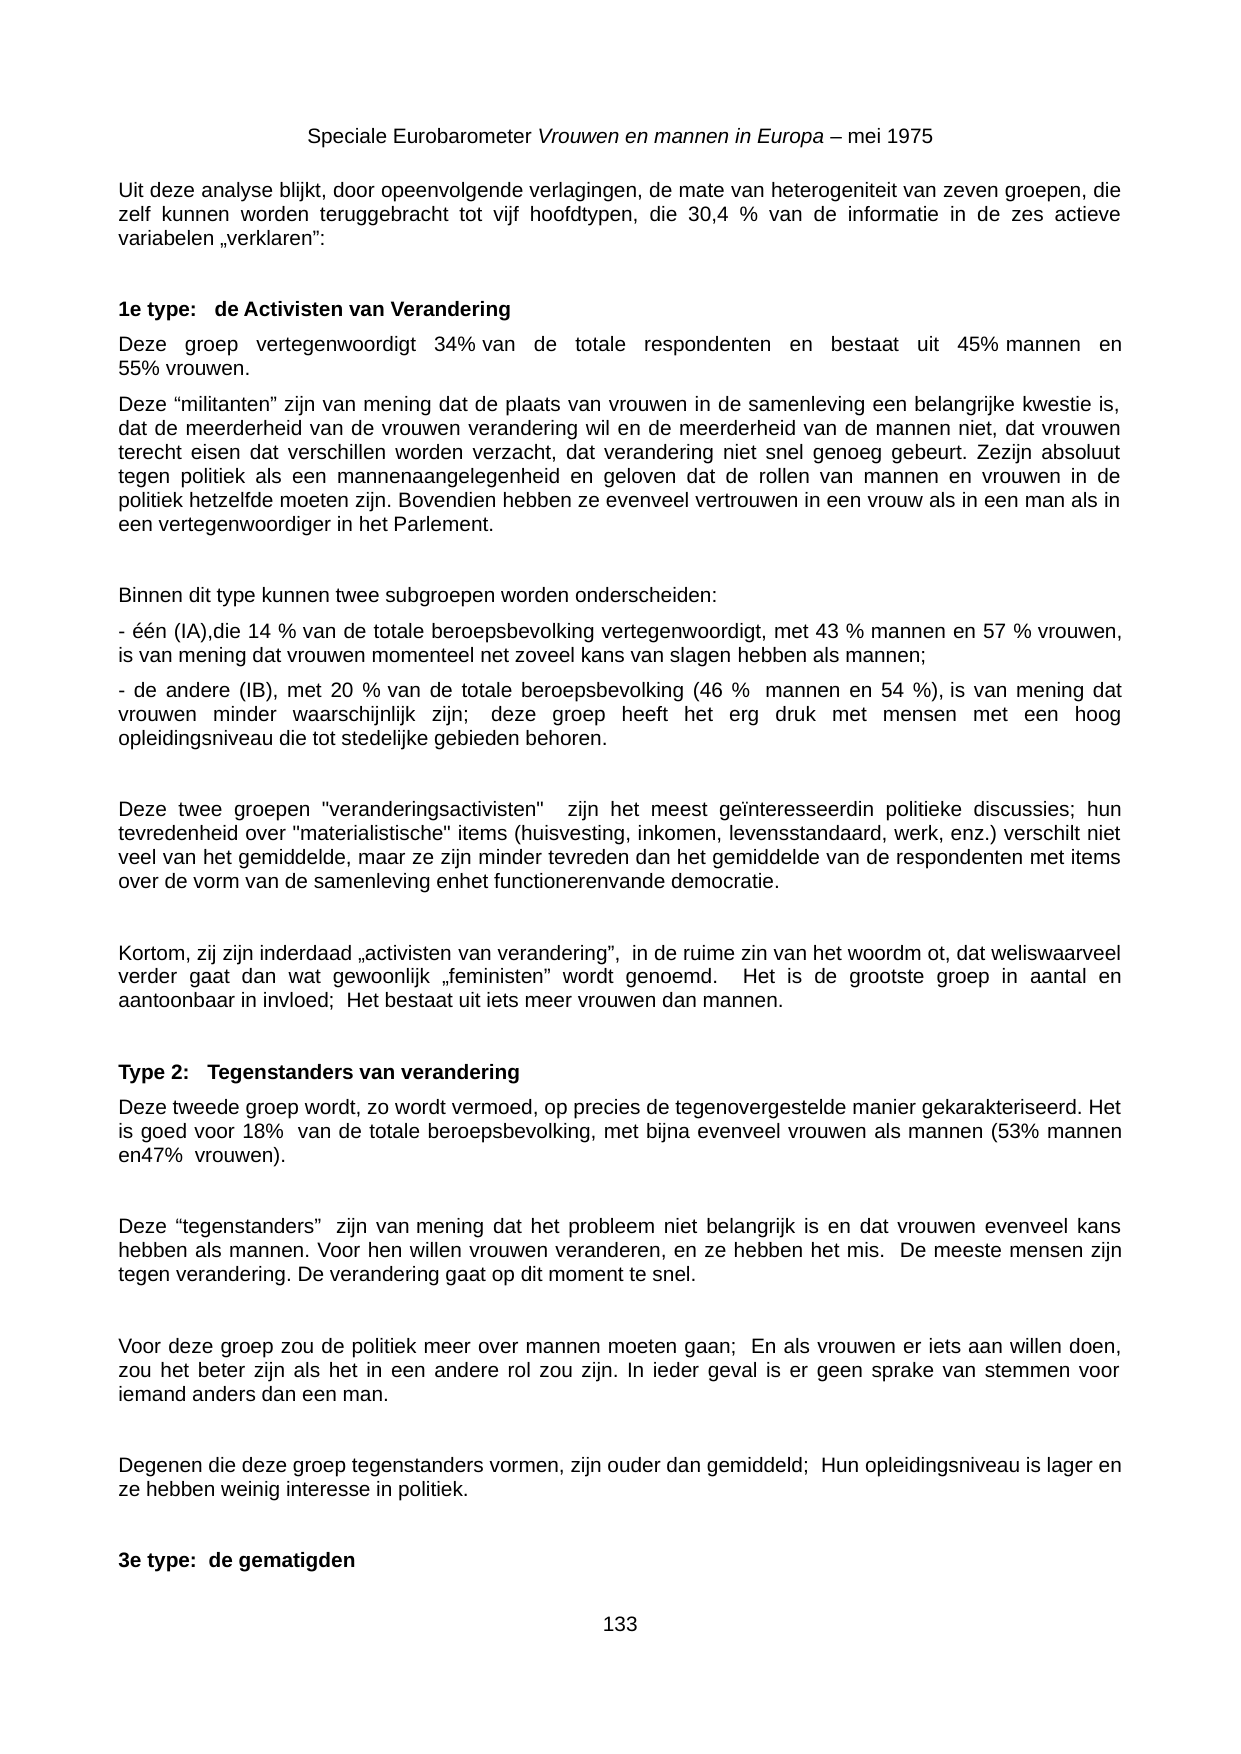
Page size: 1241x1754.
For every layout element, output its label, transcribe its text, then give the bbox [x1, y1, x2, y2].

text Voor deze groep zou de politiek meer over mannen moeten gaan; En als vrouwen er iets aan willen doen, zou het beter zijn als het in een andere rol zou zijn. In ieder geval is er geen sprake van stemmen voor iemand anders dan een man. [118, 1333, 1122, 1405]
text Deze “tegenstanders” zijn van mening dat het probleem niet belangrijk is en dat vrouwen evenveel kans hebben als mannen. Voor hen willen vrouwen veranderen, en ze hebben het mis. De meeste mensen zijn tegen verandering. De verandering gaat op dit moment te snel. [118, 1214, 1122, 1286]
text Uit deze analyse blijkt, door opeenvolgende verlagingen, de mate van heterogeniteit van zeven groepen, die zelf kunnen worden teruggebracht tot vijf hoofdtypen, die 30,4 % van de informatie in de zes actieve variabelen „verklaren”: [118, 177, 1122, 249]
text Deze “militanten” zijn van mening dat de plaats van vrouwen in de samenleving een belangrijke kwestie is, dat de meerderheid van de vrouwen verandering wil en de meerderheid van de mannen niet, dat vrouwen terecht eisen dat verschillen worden verzacht, dat verandering niet snel genoeg gebeurt. Zezijn absoluut tegen politiek als een mannenaangelegenheid en geloven dat de rollen van mannen en vrouwen in de politiek hetzelfde moeten zijn. Bovendien hebben ze evenveel vertrouwen in een vrouw als in een man als in een vertegenwoordiger in het Parlement. [118, 392, 1122, 536]
text - één (IA),die 14 % van de totale beroepsbevolking vertegenwoordigt, met 43 % mannen en 57 % vrouwen, is van mening dat vrouwen momenteel net zoveel kans van slagen hebben als mannen; [118, 618, 1122, 666]
text Deze groep vertegenwoordigt 34% van de totale respondenten en bestaat uit 45% mannen en 55% vrouwen. [118, 332, 1122, 380]
text Binnen dit type kunnen twee subgroepen worden onderscheiden: [118, 583, 1122, 607]
text 3e type: de gematigden [118, 1548, 1122, 1572]
text Degenen die deze groep tegenstanders vormen, zijn ouder dan gemiddeld; Hun opleidingsniveau is lager en ze hebben weinig interesse in politiek. [118, 1453, 1122, 1501]
text Deze tweede groep wordt, zo wordt vermoed, op precies de tegenovergestelde manier gekarakteriseerd. Het is goed voor 18% van de totale beroepsbevolking, met bijna evenveel vrouwen als mannen (53% mannen en47% vrouwen). [118, 1095, 1122, 1167]
text - de andere (IB), met 20 % van de totale beroepsbevolking (46 % mannen en 54 %), is van mening dat vrouwen minder waarschijnlijk zijn; deze groep heeft het erg druk met mensen met een hoog opleidingsniveau die tot stedelijke gebieden behoren. [118, 678, 1122, 750]
text Deze twee groepen "veranderingsactivisten" zijn het meest geïnteresseerdin politieke discussies; hun tevredenheid over "materialistische" items (huisvesting, inkomen, levensstandaard, werk, enz.) verschilt niet veel van het gemiddelde, maar ze zijn minder tevreden dan het gemiddelde van de respondenten met items over de vorm van de samenleving enhet functionerenvande democratie. [118, 797, 1122, 893]
text 1e type: de Activisten van Verandering [118, 297, 1122, 321]
text Kortom, zij zijn inderdaad „activisten van verandering”, in de ruime zin van het woordm ot, dat weliswaarveel verder gaat dan wat gewoonlijk „feministen” wordt genoemd. Het is de grootste groep in aantal en aantoonbaar in invloed; Het bestaat uit iets meer vrouwen dan mannen. [118, 940, 1122, 1012]
text Type 2: Tegenstanders van verandering [118, 1059, 1122, 1083]
